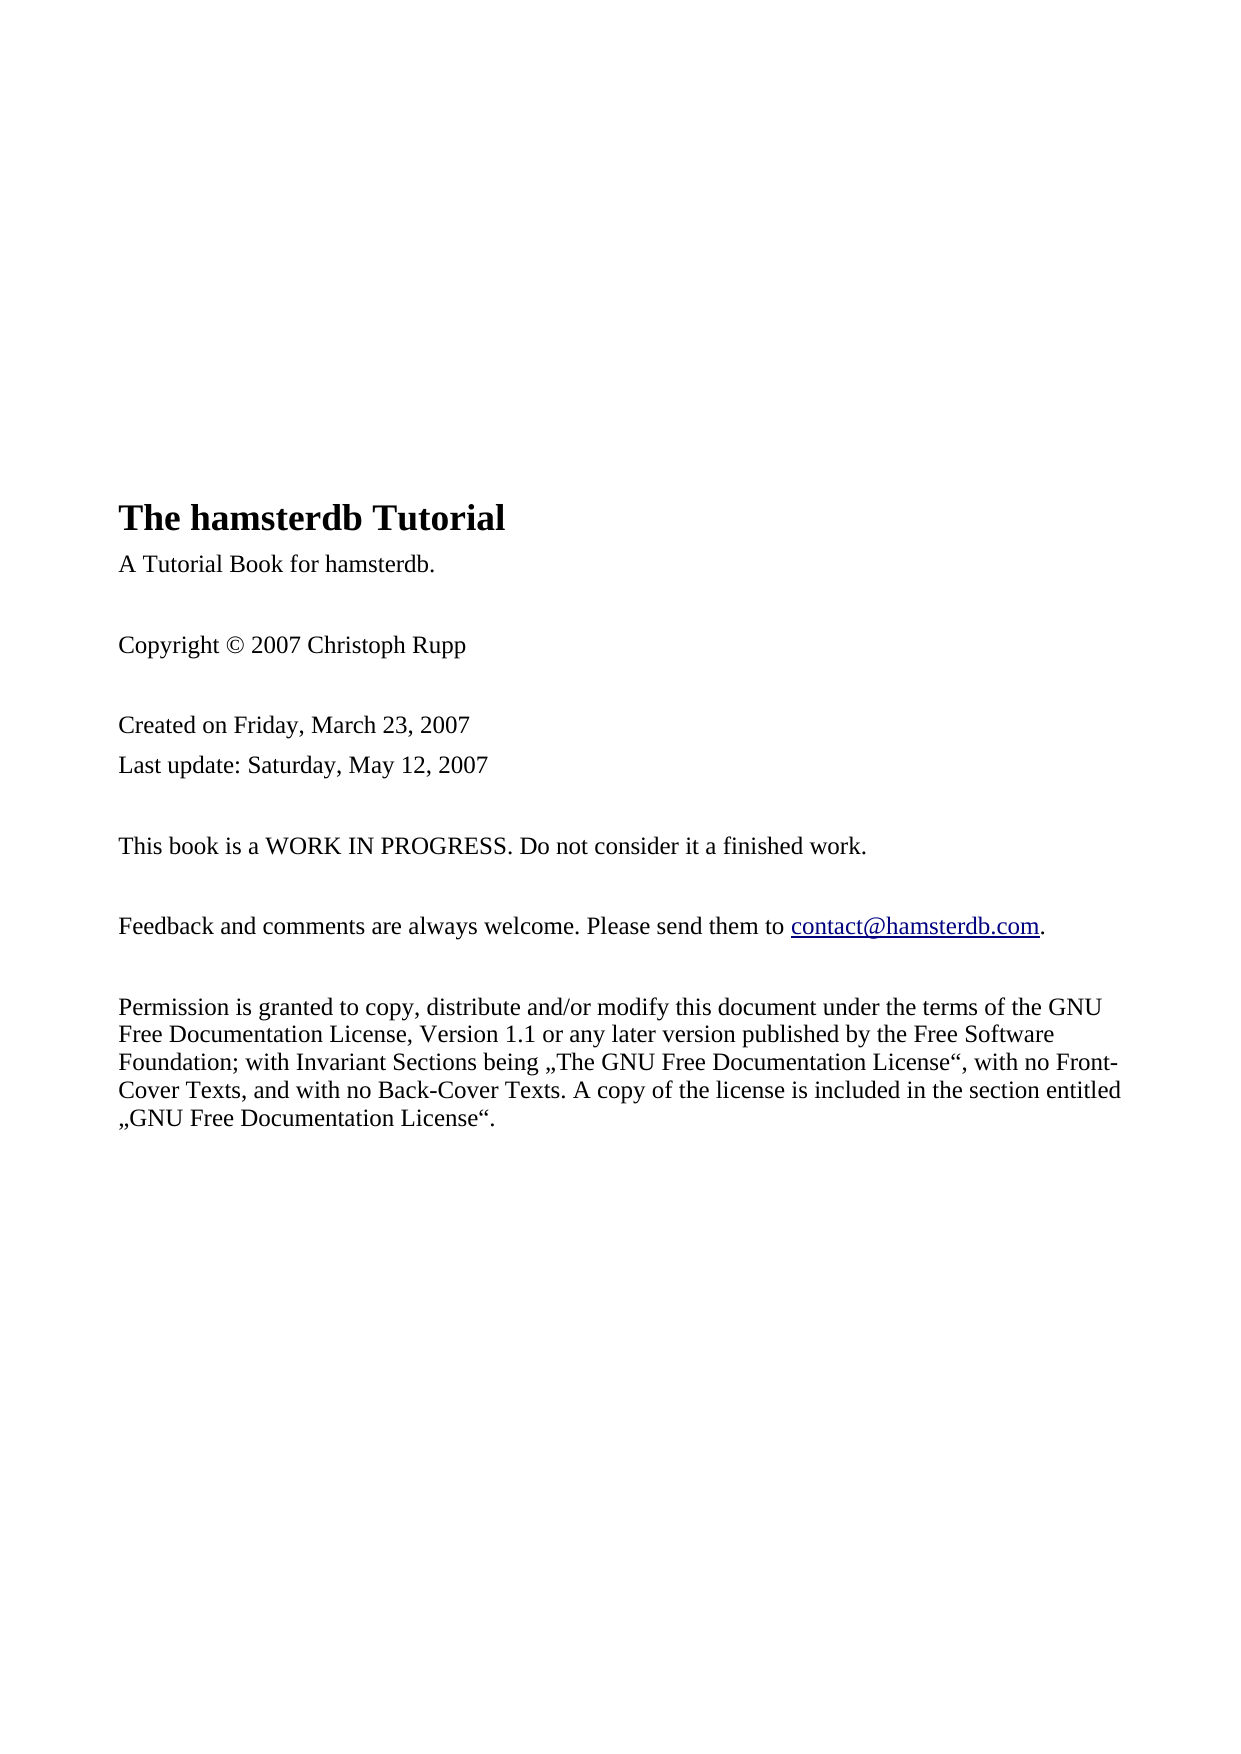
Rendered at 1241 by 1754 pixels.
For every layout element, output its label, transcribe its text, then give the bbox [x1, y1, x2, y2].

text Last update: Saturday, May 12, 2007 [118, 752, 1122, 779]
text A Tutorial Book for hamsterdb. [118, 551, 1122, 578]
text Feedback and comments are always welcome. Please send them to contact@hamsterdb.com. [118, 912, 1122, 940]
text Permission is granted to copy, distribute and/or modify this document under the terms of the GNU Free Documentation License, Version 1.1 or any later version published by the Free Software Foundation; with Invariant Sections being „The GNU Free Documentation License“, with no Front- Cover Texts, and with no Back-Cover Texts. A copy of the license is included in the section entitled „GNU Free Documentation License“. [118, 993, 1122, 1131]
text The hamsterdb Tutorial [118, 497, 1122, 538]
text Copyright © 2007 Christoph Rupp [118, 631, 1122, 659]
text This book is a WORK IN PROGRESS. Do not consider it a finished work. [118, 832, 1122, 860]
text Created on Friday, March 23, 2007 [118, 711, 1122, 739]
